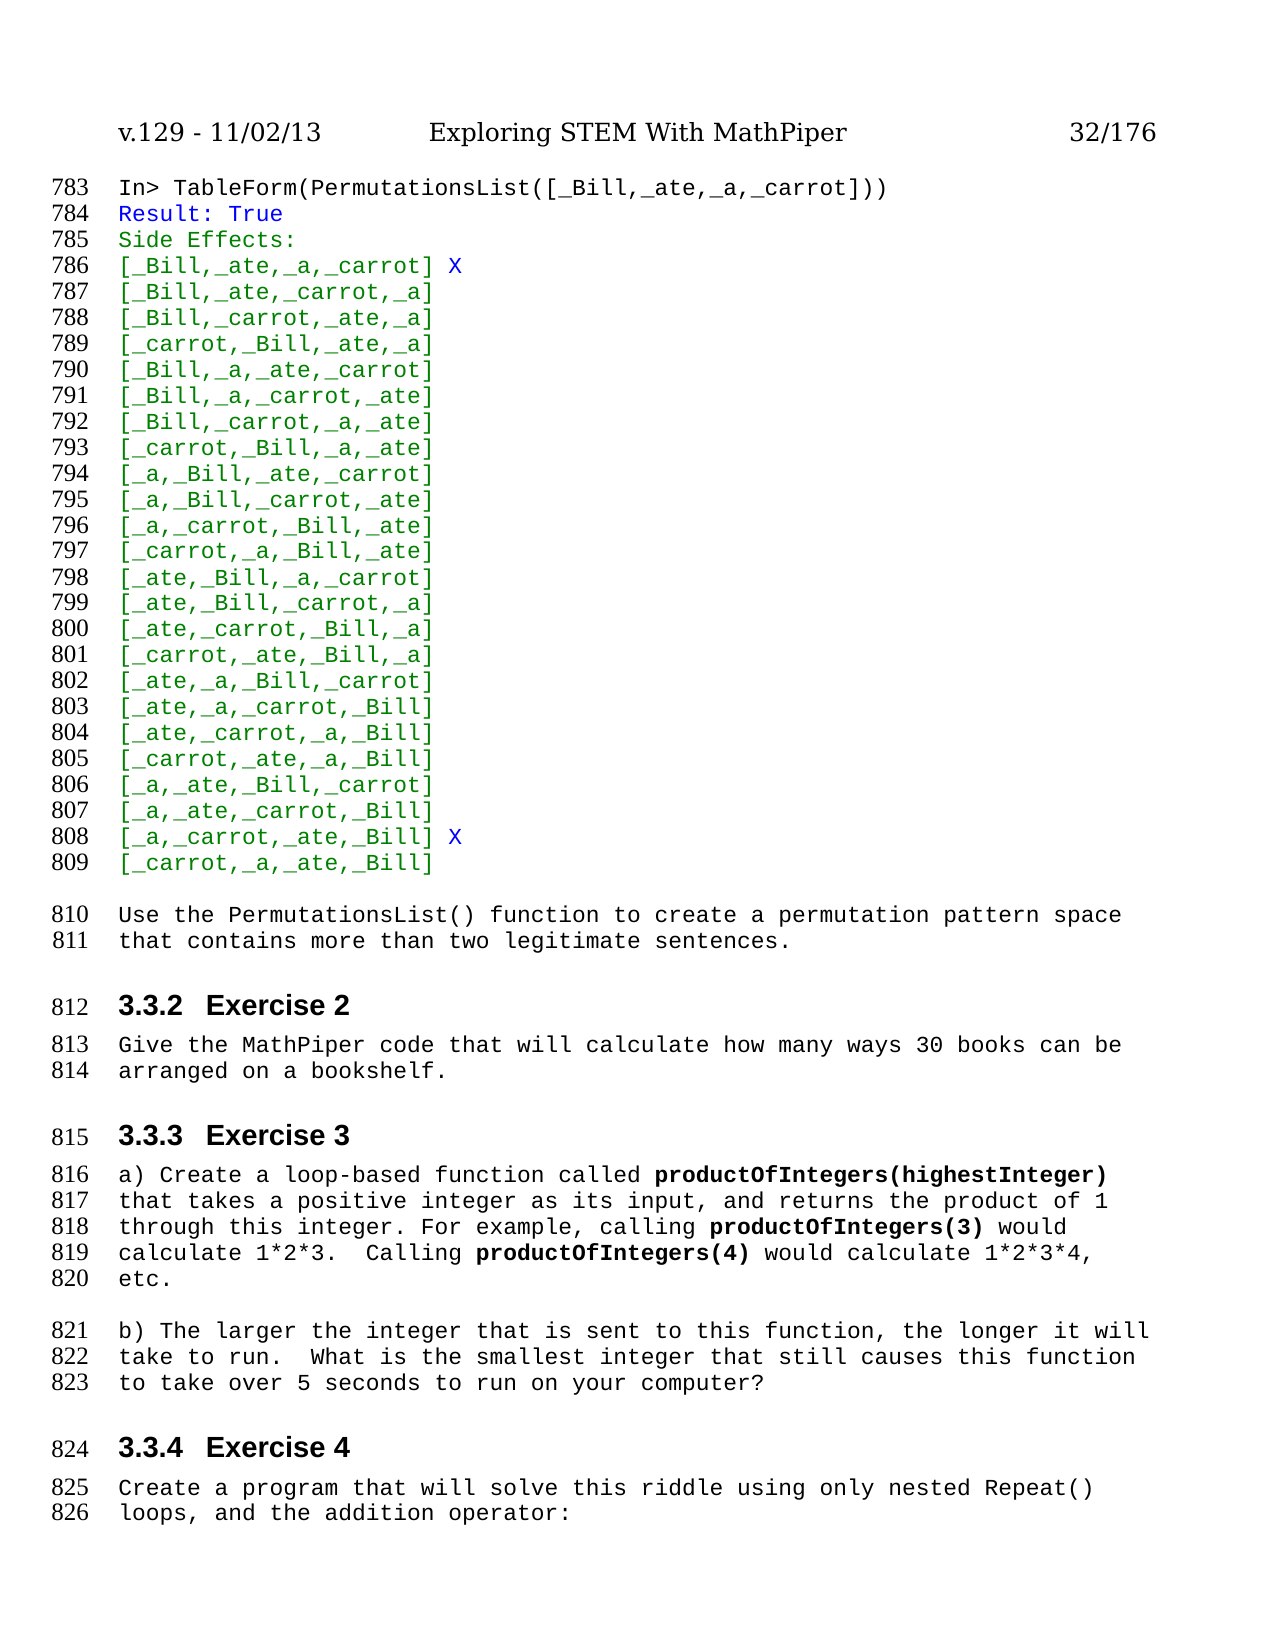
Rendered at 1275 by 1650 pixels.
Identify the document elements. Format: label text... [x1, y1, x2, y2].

subtitle Exercise 2 [118, 988, 1157, 1021]
subtitle Exercise 3 [118, 1118, 1157, 1152]
text [_a,_Bill,_carrot,_ate] [118, 488, 1157, 514]
text [_ate,_carrot,_Bill,_a] [118, 618, 1157, 644]
text [_a,_Bill,_ate,_carrot] [118, 462, 1157, 488]
text Use the PermutationsList() function to create a permutation pattern space that contains more than two legitimate sentences. [118, 903, 1157, 955]
text [_carrot,_ate,_Bill,_a] [118, 644, 1157, 669]
text [_Bill,_a,_ate,_carrot] [118, 358, 1157, 384]
text [_ate,_a,_carrot,_Bill] [118, 696, 1157, 721]
text [_ate,_a,_Bill,_carrot] [118, 669, 1157, 696]
text [_carrot,_Bill,_a,_ate] [118, 436, 1157, 462]
text [_a,_carrot,_Bill,_ate] [118, 514, 1157, 540]
text [_Bill,_carrot,_a,_ate] [118, 410, 1157, 436]
text [_ate,_carrot,_a,_Bill] [118, 721, 1157, 747]
text [_a,_ate,_Bill,_carrot] [118, 773, 1157, 799]
text [_ate,_Bill,_a,_carrot] [118, 566, 1157, 592]
subtitle Exercise 4 [118, 1430, 1157, 1464]
text [_Bill,_carrot,_ate,_a] [118, 306, 1157, 332]
text [_Bill,_a,_carrot,_ate] [118, 384, 1157, 410]
text [_Bill,_ate,_a,_carrot] X [118, 254, 1157, 281]
text [_carrot,_Bill,_ate,_a] [118, 332, 1157, 358]
text [_carrot,_a,_ate,_Bill] [118, 851, 1157, 877]
text [_a,_carrot,_ate,_Bill] X [118, 825, 1157, 851]
text a) Create a loop-based function called productOfIntegers(highestInteger) that takes a positive integer as its input, and returns the product of 1 through this integer. For example, calling productOfIntegers(3) would calculate 1*2*3. Calling productOfIntegers(4) would calculate 1*2*3*4, etc. [118, 1164, 1157, 1293]
text [_Bill,_ate,_carrot,_a] [118, 281, 1157, 306]
text b) The larger the integer that is sent to this function, the longer it will take to run. What is the smallest integer that still causes this function to take over 5 seconds to run on your computer? [118, 1319, 1157, 1397]
text Create a program that will solve this riddle using only nested Repeat() loops, and the addition operator: [118, 1476, 1157, 1528]
text In> TableForm(PermutationsList([_Bill,_ate,_a,_carrot])) [118, 177, 1157, 203]
text [_a,_ate,_carrot,_Bill] [118, 799, 1157, 825]
text [_carrot,_a,_Bill,_ate] [118, 540, 1157, 566]
text [_carrot,_ate,_a,_Bill] [118, 747, 1157, 773]
text Give the MathPiper code that will calculate how many ways 30 books can be arranged on a bookshelf. [118, 1033, 1157, 1085]
text [_ate,_Bill,_carrot,_a] [118, 592, 1157, 618]
text Result: True [118, 203, 1157, 229]
text Side Effects: [118, 229, 1157, 254]
